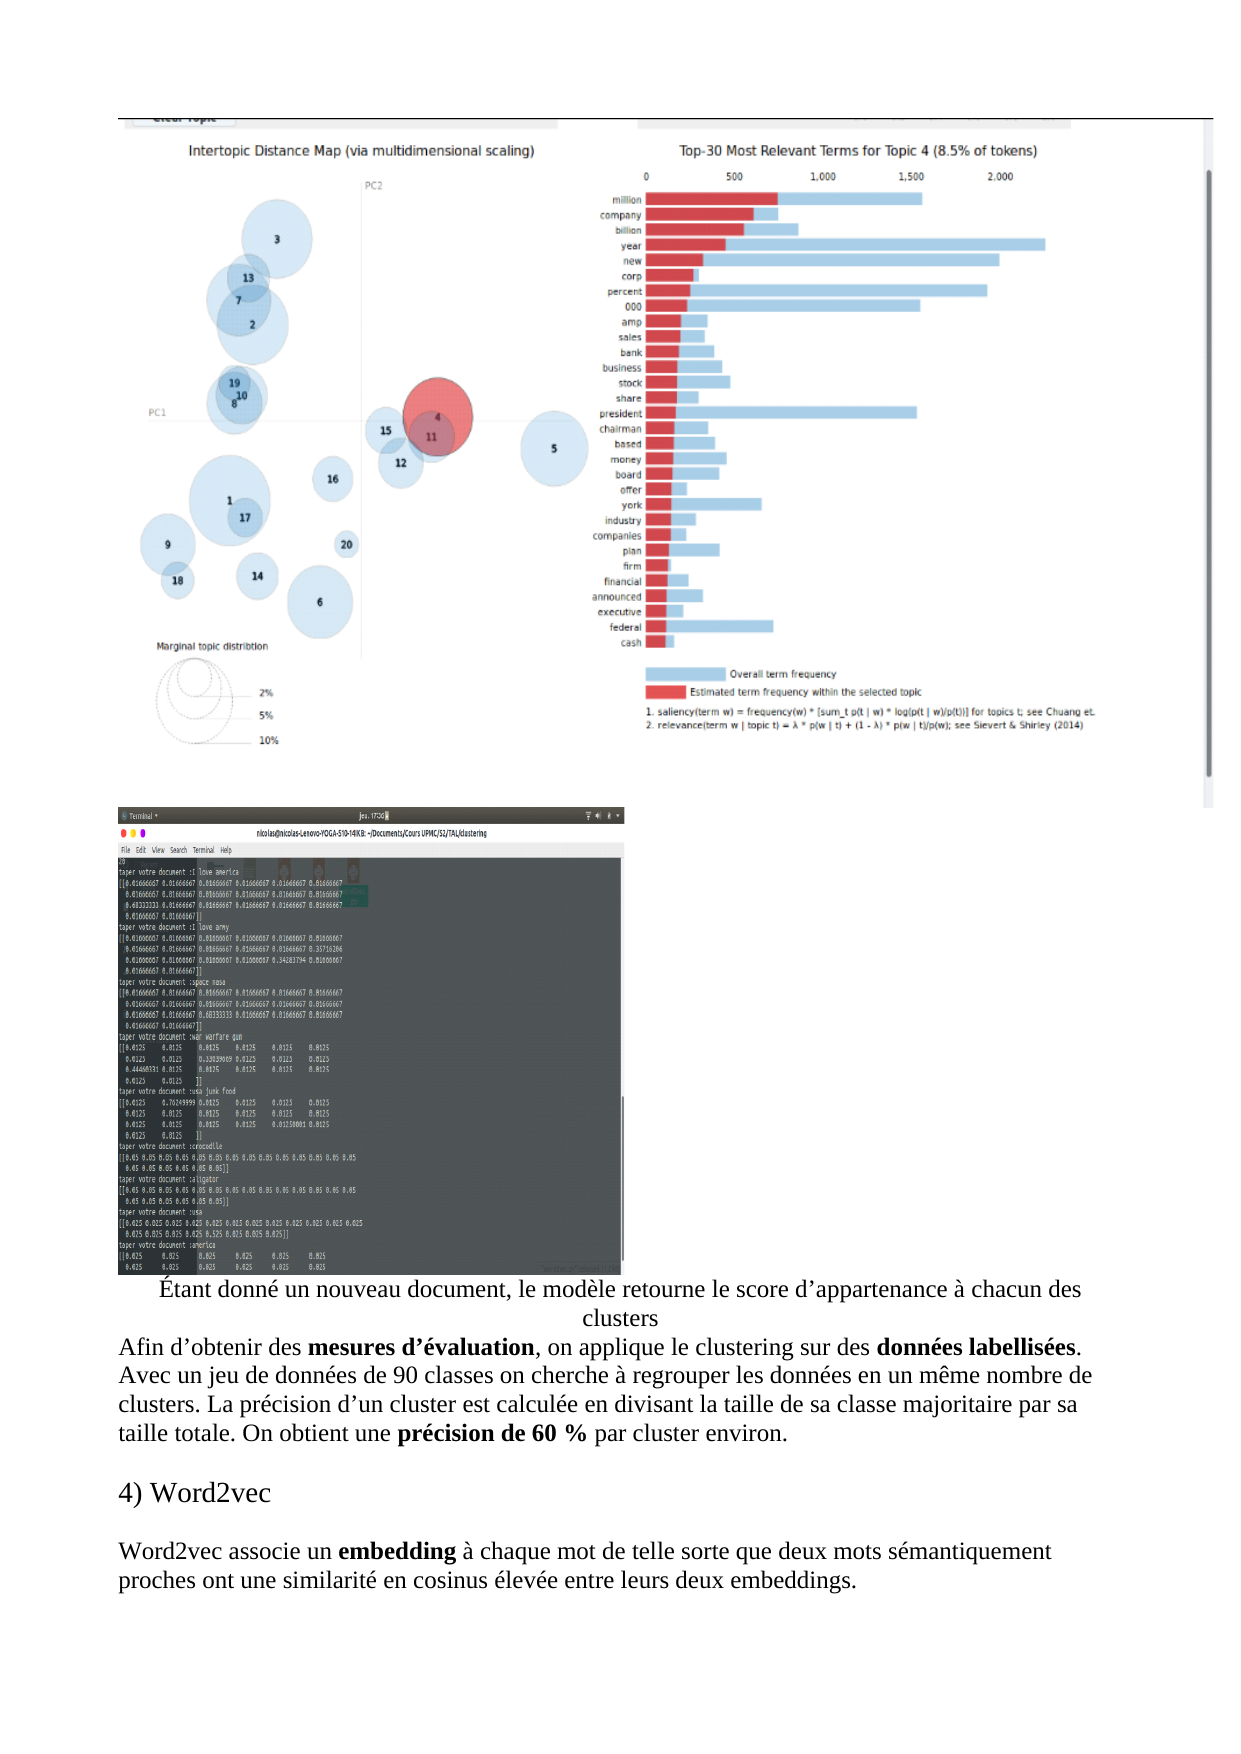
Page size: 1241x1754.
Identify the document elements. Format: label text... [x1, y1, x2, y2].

text Word2vec associe un embedding à chaque mot de telle sorte que deux mots sémantiquement proches ont une similarité en cosinus élevée entre leurs deux embeddings. [118, 1536, 1122, 1594]
text Étant donné un nouveau document, le modèle retourne le score d’appartenance à chacun des clusters [118, 1274, 1122, 1332]
text 4) Word2vec [118, 1475, 1122, 1508]
text Afin d’obtenir des mesures d’évaluation, on applique le clustering sur des données labellisées. Avec un jeu de données de 90 classes on cherche à regrouper les données en un même nombre de clusters. La précision d’un cluster est calculée en divisant la taille de sa classe majoritaire par sa taille totale. On obtient une précision de 60 % par cluster environ. [118, 1332, 1122, 1447]
